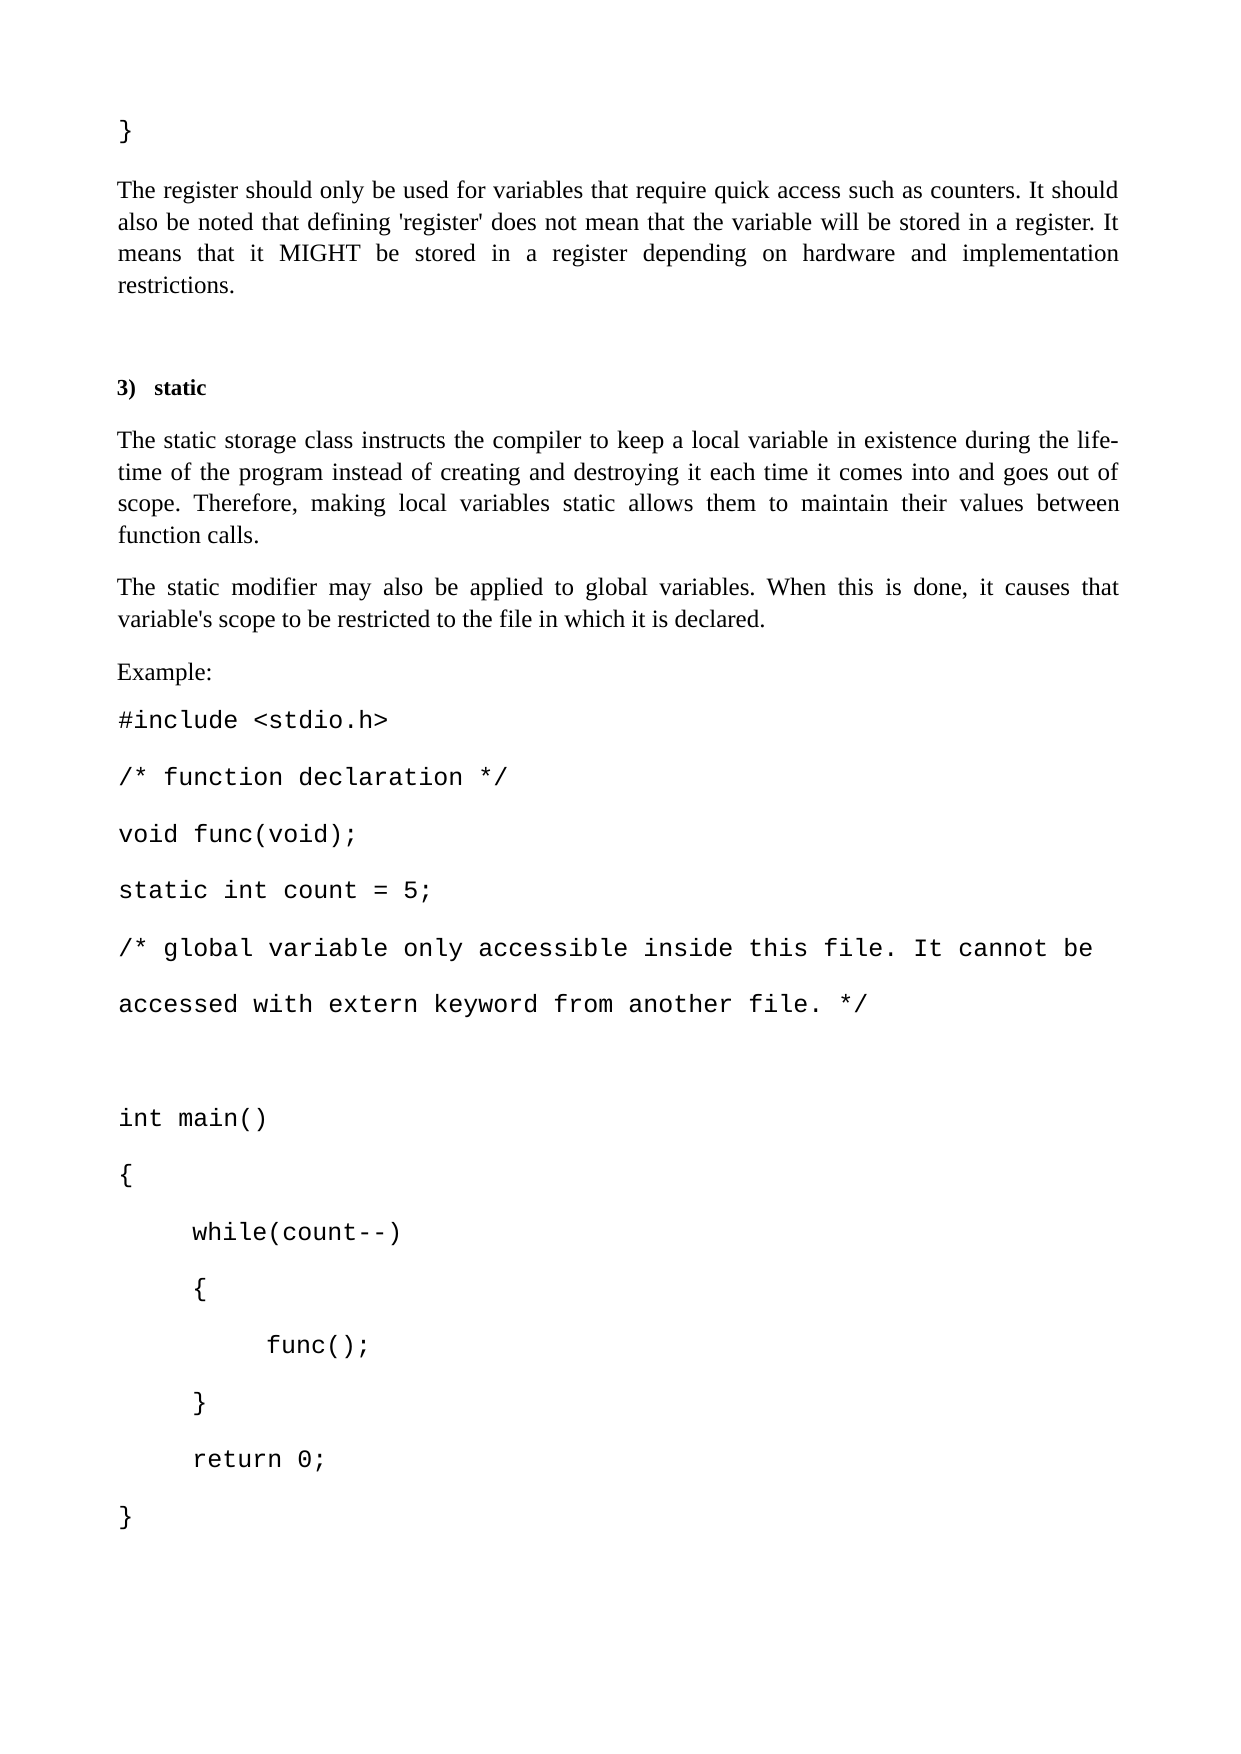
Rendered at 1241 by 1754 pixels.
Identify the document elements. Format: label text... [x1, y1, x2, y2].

text int main() [118, 1105, 1128, 1133]
text /* global variable only accessible inside this file. It cannot be accessed with extern keyword from another file. */ [118, 935, 1128, 1019]
text } [118, 1504, 1128, 1532]
text /* function declaration */ [118, 764, 1128, 792]
text Example: [117, 657, 1121, 686]
text } [118, 118, 1128, 146]
text The static storage class instructs the compiler to keep a local variable in existence during the life-time of the program instead of creating and destroying it each time it comes into and goes out of scope. Therefore, making local variables static allows them to maintain their values between function calls. [117, 425, 1121, 548]
text { [118, 1162, 1128, 1190]
text func(); [118, 1333, 1128, 1361]
text { [118, 1276, 1128, 1304]
text #include <stdio.h> [118, 707, 1128, 736]
text The register should only be used for variables that require quick access such as counters. It should also be noted that defining 'register' does not mean that the variable will be stored in a register. It means that it MIGHT be stored in a register depending on hardware and implementation restrictions. [117, 175, 1121, 298]
text The static modifier may also be applied to global variables. When this is done, it causes that variable's scope to be restricted to the file in which it is declared. [117, 572, 1121, 633]
text while(count--) [118, 1219, 1128, 1247]
text static int count = 5; [118, 878, 1128, 906]
subtitle 3) static [117, 374, 1122, 400]
text return 0; [118, 1447, 1128, 1475]
text void func(void); [118, 821, 1128, 849]
text } [118, 1390, 1128, 1418]
